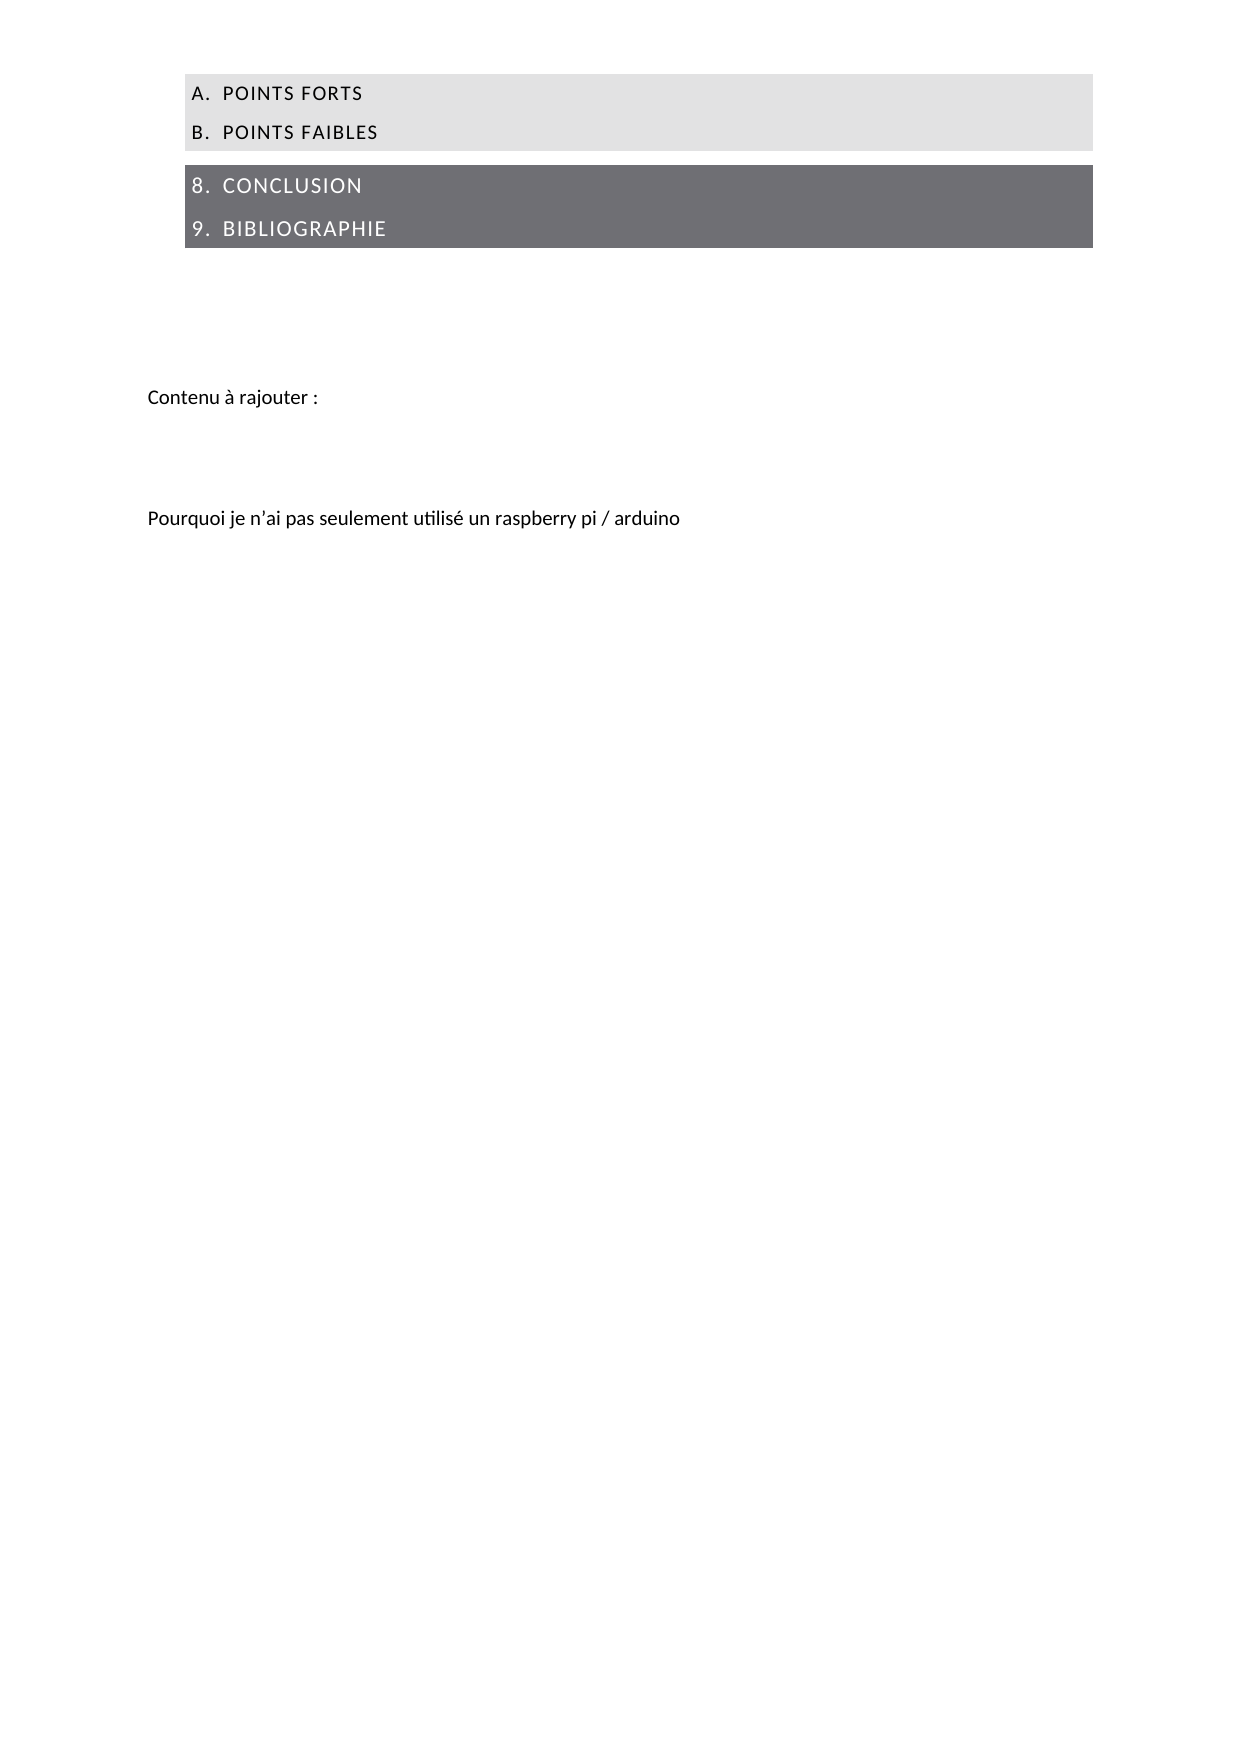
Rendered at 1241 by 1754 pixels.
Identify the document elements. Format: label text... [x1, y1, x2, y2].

text Pourquoi je n’ai pas seulement utilisé un raspberry pi / arduino [148, 505, 1093, 530]
list Bibliographie [191, 208, 1086, 242]
list Points forts [191, 80, 1086, 105]
text Contenu à rajouter : [148, 384, 1093, 409]
list Points faibles [191, 113, 1086, 145]
list Conclusion [191, 172, 1086, 200]
